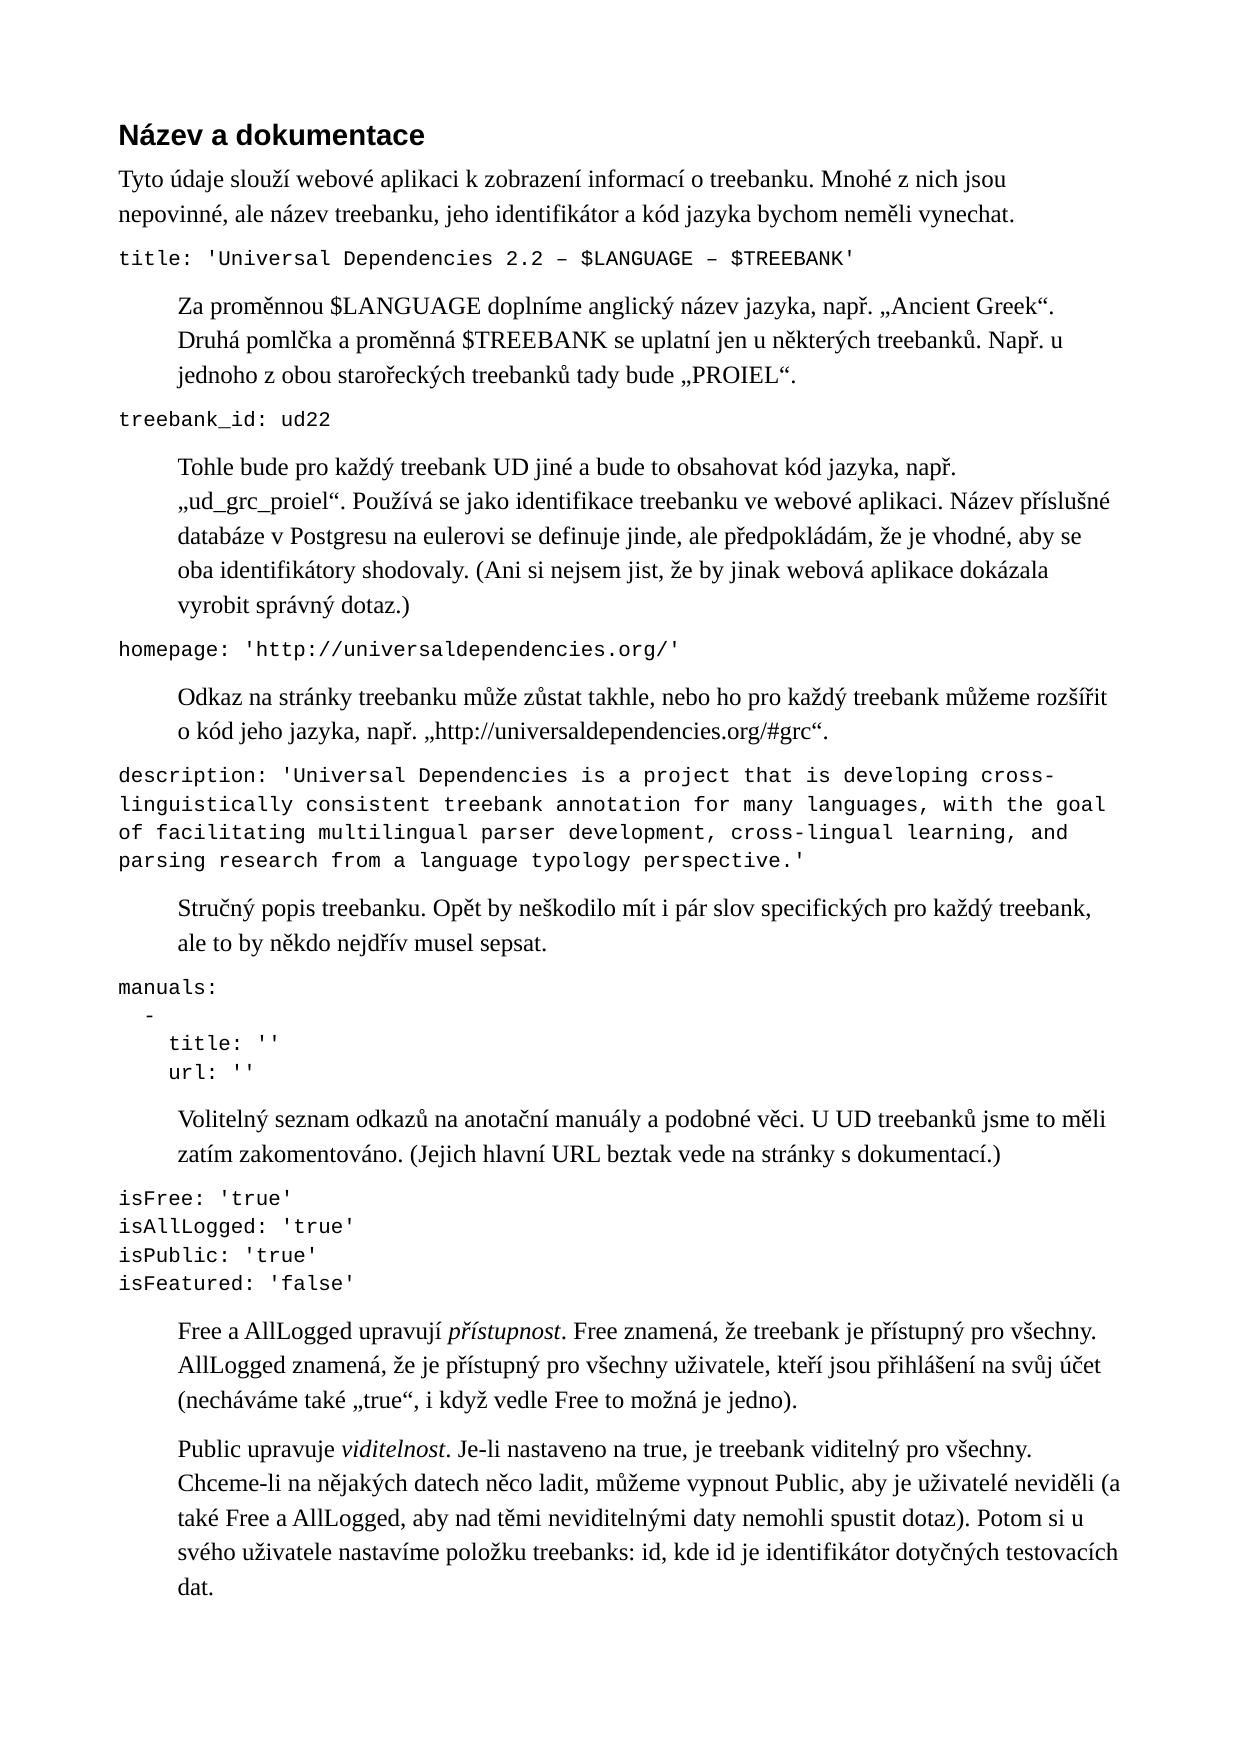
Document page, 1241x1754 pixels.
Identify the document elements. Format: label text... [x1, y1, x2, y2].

text homepage: 'http://universaldependencies.org/' [118, 639, 1122, 662]
text manuals: - title: '' url: '' [118, 977, 1122, 1085]
text Volitelný seznam odkazů na anotační manuály a podobné věci. U UD treebanků jsme to měli zatím zakomentováno. (Jejich hlavní URL beztak vede na stránky s dokumentací.) [177, 1104, 1122, 1168]
text Za proměnnou $LANGUAGE doplníme anglický název jazyka, např. „Ancient Greek“. Druhá pomlčka a proměnná $TREEBANK se uplatní jen u některých treebanků. Např. u jednoho z obou starořeckých treebanků tady bude „PROIEL“. [177, 291, 1122, 388]
text Odkaz na stránky treebanku může zůstat takhle, nebo ho pro každý treebank můžeme rozšířit o kód jeho jazyka, např. „http://universaldependencies.org/#grc“. [177, 682, 1122, 745]
subtitle Název a dokumentace [118, 118, 1122, 152]
text treebank_id: ud22 [118, 409, 1122, 432]
text isFree: 'true' isAllLogged: 'true' isPublic: 'true' isFeatured: 'false' [118, 1188, 1122, 1297]
text Tohle bude pro každý treebank UD jiné a bude to obsahovat kód jazyka, např. „ud_grc_proiel“. Používá se jako identifikace treebanku ve webové aplikaci. Název příslušné databáze v Postgresu na eulerovi se definuje jinde, ale předpokládám, že je vhodné, aby se oba identifikátory shodovaly. (Ani si nejsem jist, že by jinak webová aplikace dokázala vyrobit správný dotaz.) [177, 452, 1122, 618]
text title: 'Universal Dependencies 2.2 – $LANGUAGE – $TREEBANK' [118, 248, 1122, 272]
text Public upravuje viditelnost. Je-li nastaveno na true, je treebank viditelný pro všechny. Chceme-li na nějakých datech něco ladit, můžeme vypnout Public, aby je uživatelé neviděli (a také Free a AllLogged, aby nad těmi neviditelnými daty nemohli spustit dotaz). Potom si u svého uživatele nastavíme položku treebanks: id, kde id je identifikátor dotyčných testovacích dat. [177, 1434, 1122, 1601]
text Tyto údaje slouží webové aplikaci k zobrazení informací o treebanku. Mnohé z nich jsou nepovinné, ale název treebanku, jeho identifikátor a kód jazyka bychom neměli vynechat. [118, 164, 1122, 228]
text Stručný popis treebanku. Opět by neškodilo mít i pár slov specifických pro každý treebank, ale to by někdo nejdřív musel sepsat. [177, 893, 1122, 956]
text Free a AllLogged upravují přístupnost. Free znamená, že treebank je přístupný pro všechny. AllLogged znamená, že je přístupný pro všechny uživatele, kteří jsou přihlášení na svůj účet (necháváme také „true“, i když vedle Free to možná je jedno). [177, 1316, 1122, 1414]
text description: 'Universal Dependencies is a project that is developing cross-linguistically consistent treebank annotation for many languages, with the goal of facilitating multilingual parser development, cross-lingual learning, and parsing research from a language typology perspective.' [118, 765, 1122, 874]
